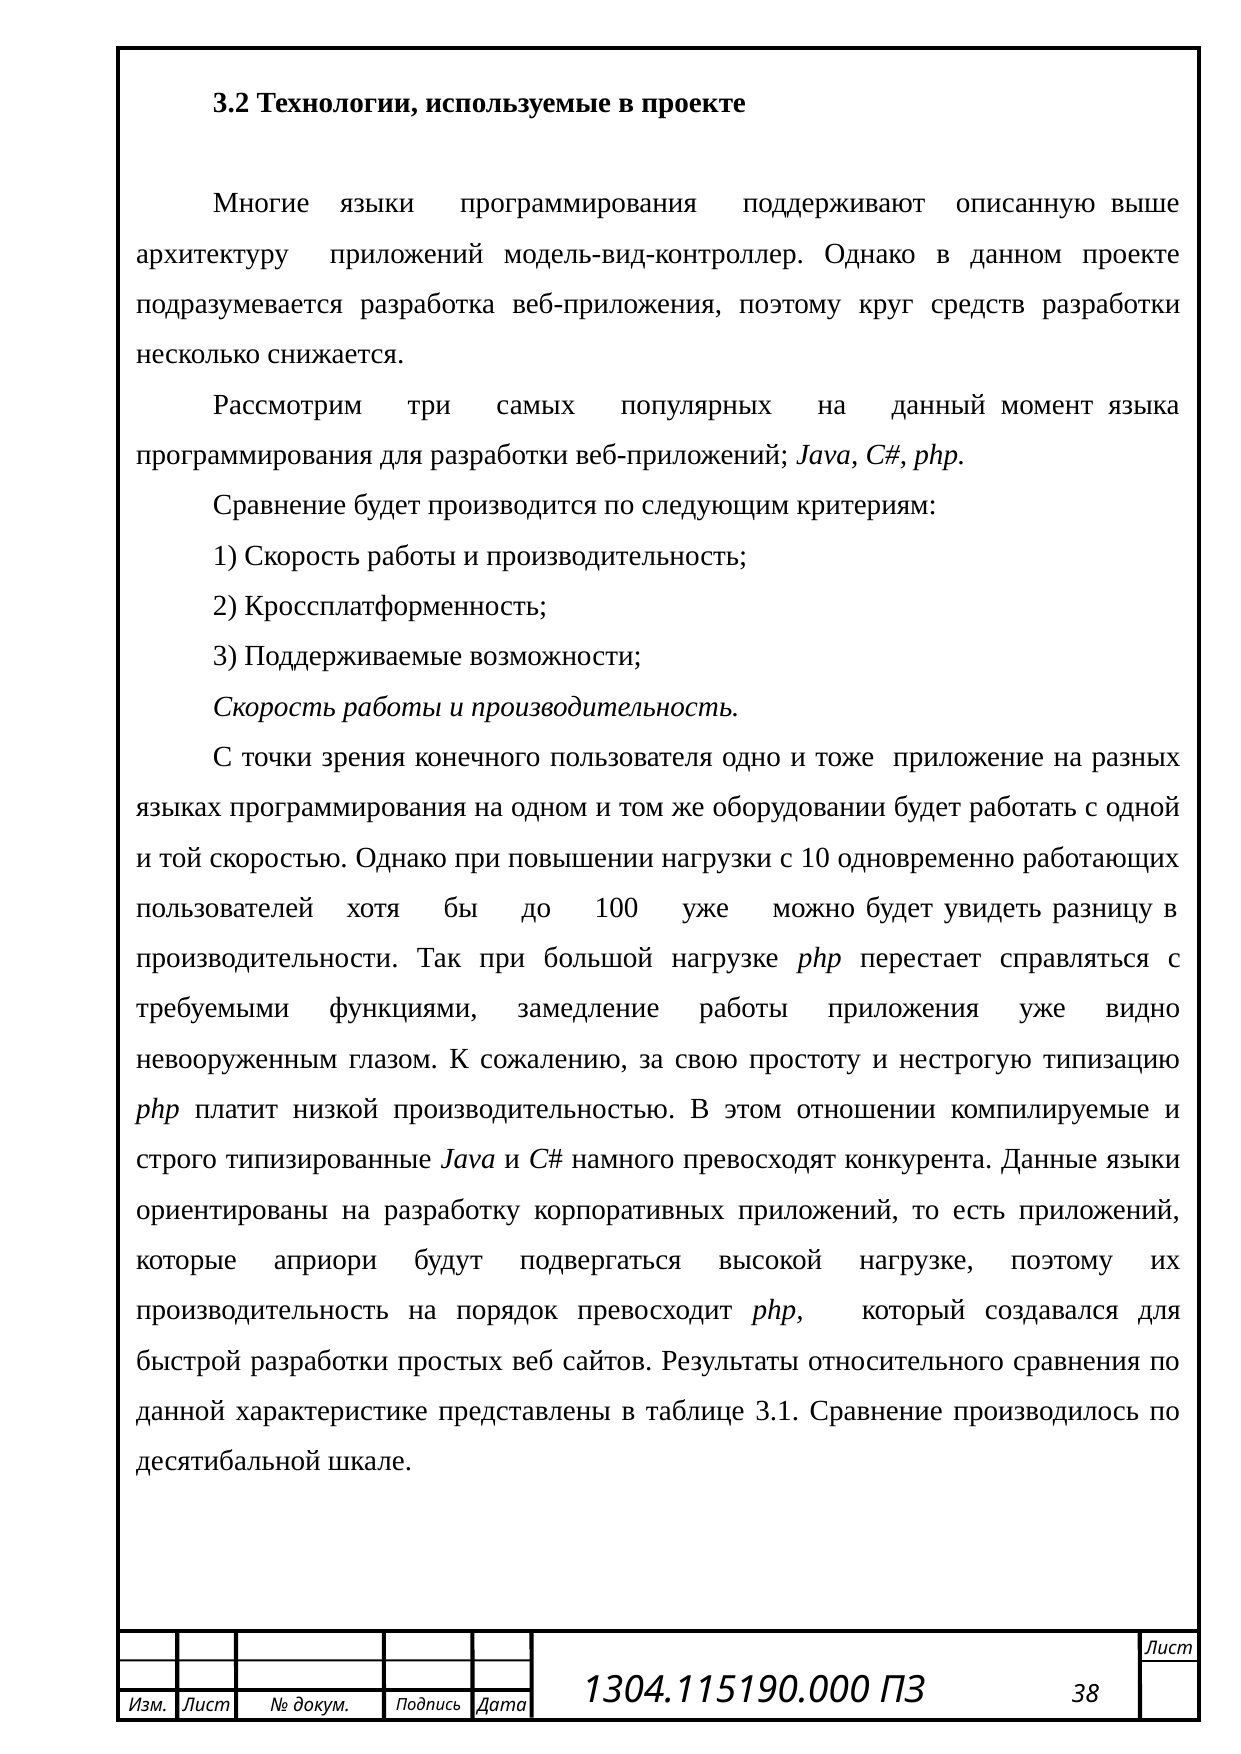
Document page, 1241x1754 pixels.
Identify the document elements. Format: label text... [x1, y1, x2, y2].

text Многие языки программирования поддерживают описанную выше архитектуру приложений модель-вид-контроллер. Однако в данном проекте подразумевается разработка веб-приложения, поэтому круг средств разработки несколько снижается. [136, 186, 1181, 370]
subtitle 3.2 Технологии, используемые в проекте [136, 85, 1181, 118]
text 1) Скорость работы и производительность; [136, 538, 1181, 571]
text 3) Поддерживаемые возможности; [136, 638, 1181, 672]
text Сравнение будет производится по следующим критериям: [136, 487, 1181, 521]
text Рассмотрим три самых популярных на данный момент языка программирования для разработки веб-приложений; Java, C#, php. [136, 387, 1181, 471]
text Скорость работы и производительность. [136, 689, 1181, 722]
text 2) Кроссплатформенность; [136, 588, 1181, 622]
text С точки зрения конечного пользователя одно и тоже приложение на разных языках программирования на одном и том же оборудовании будет работать с одной и той скоростью. Однако при повышении нагрузки с 10 одновременно работающих пользователей хотя бы до 100 уже можно будет увидеть разницу в производительности. Так при большой нагрузке php перестает справляться с требуемыми функциями, замедление работы приложения уже видно невооруженным глазом. К сожалению, за свою простоту и нестрогую типизацию php платит низкой производительностью. В этом отношении компилируемые и строго типизированные Java и C# намного превосходят конкурента. Данные языки ориентированы на разработку корпоративных приложений, то есть приложений, которые априори будут подвергаться высокой нагрузке, поэтому их производительность на порядок превосходит php, который создавался для быстрой разработки простых веб сайтов. Результаты относительного сравнения по данной характеристике представлены в таблице 3.1. Сравнение производилось по десятибальной шкале. [136, 739, 1181, 1477]
